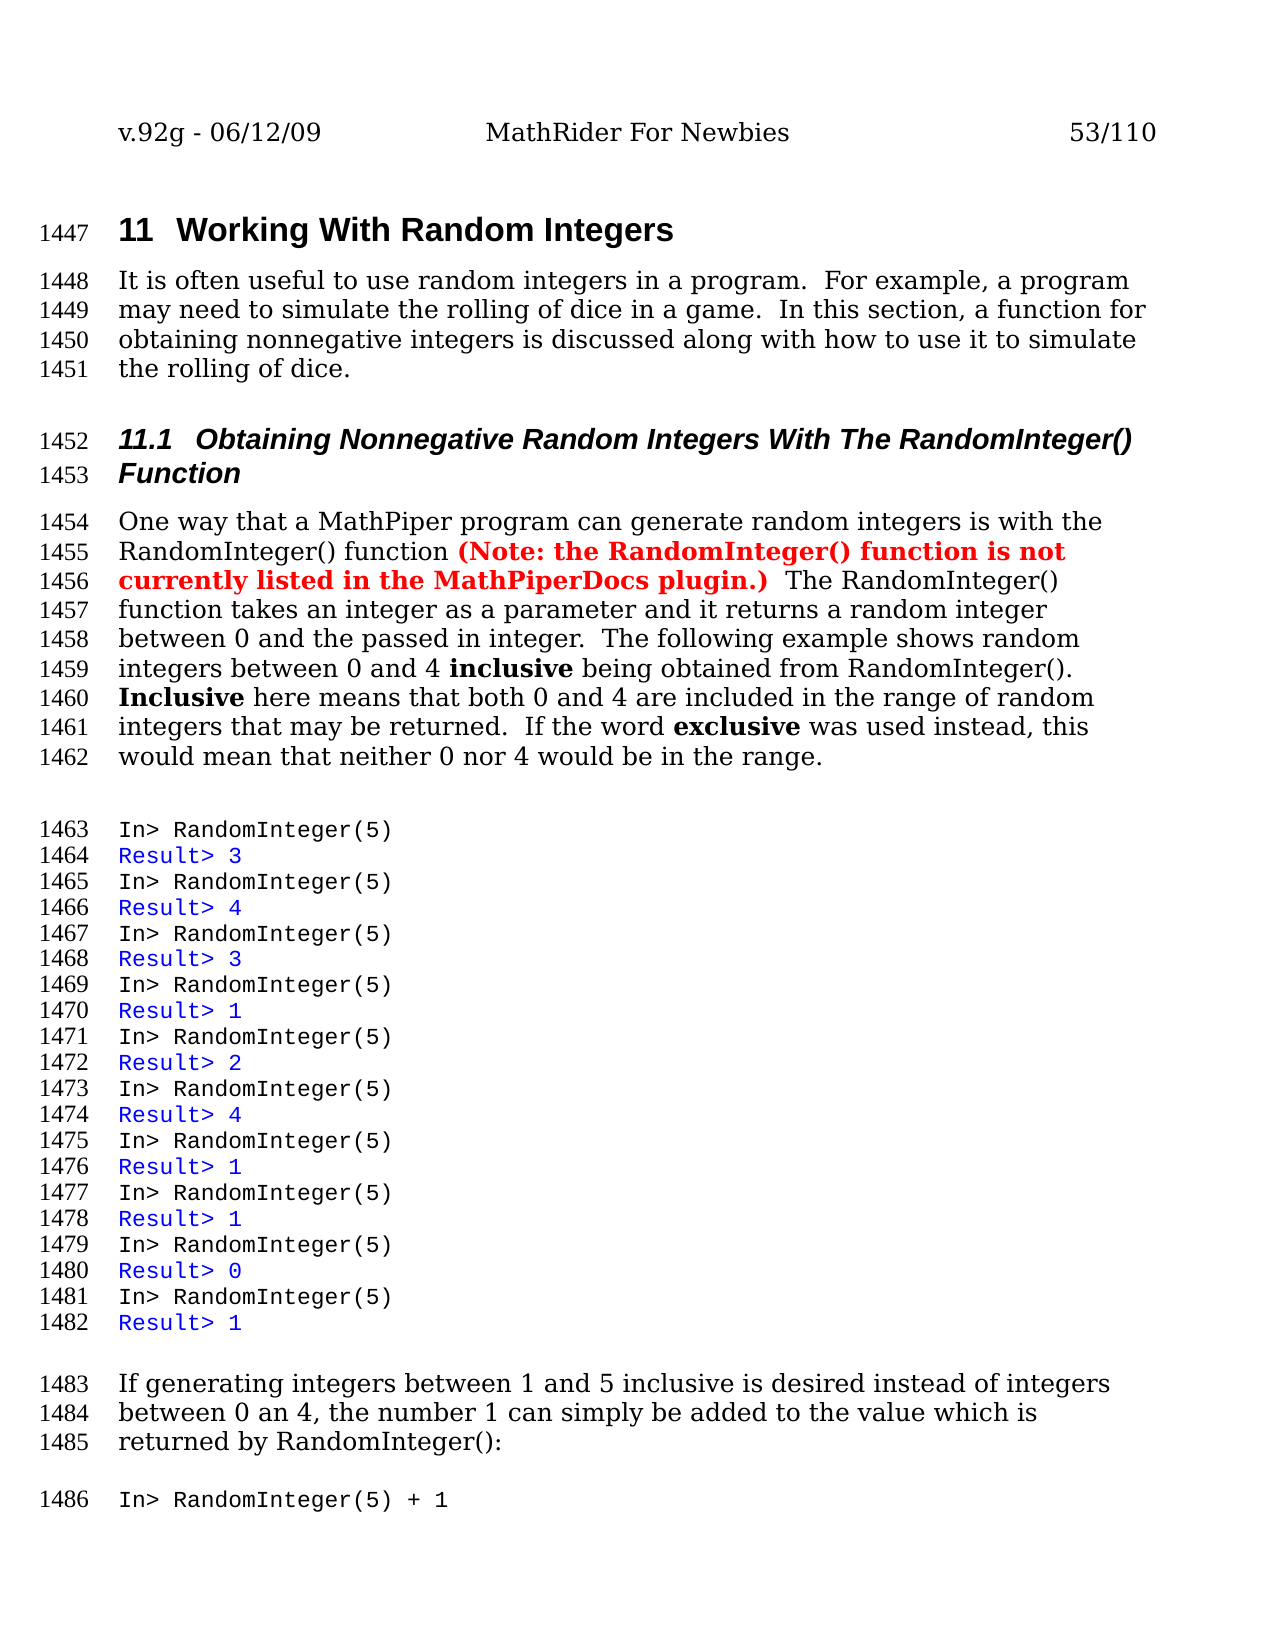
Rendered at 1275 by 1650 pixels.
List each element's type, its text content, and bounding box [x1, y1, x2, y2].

text Result> 1 [118, 1000, 1157, 1026]
text Result> 1 [118, 1311, 1157, 1337]
text In> RandomInteger(5) [118, 1077, 1157, 1103]
text Result> 1 [118, 1207, 1157, 1233]
text In> RandomInteger(5) [118, 1233, 1157, 1259]
text In> RandomInteger(5) [118, 818, 1157, 844]
text In> RandomInteger(5) [118, 1129, 1157, 1155]
text Result> 3 [118, 844, 1157, 870]
text One way that a MathPiper program can generate random integers is with the RandomInteger() function (Note: the RandomInteger() function is not currently listed in the MathPiperDocs plugin.) The RandomInteger() function takes an integer as a parameter and it returns a random integer between 0 and the passed in integer. The following example shows random integers between 0 and 4 inclusive being obtained from RandomInteger(). Inclusive here means that both 0 and 4 are included in the range of random integers that may be returned. If the word exclusive was used instead, this would mean that neither 0 nor 4 would be in the range. [118, 507, 1157, 771]
text In> RandomInteger(5) [118, 1181, 1157, 1207]
text Result> 4 [118, 1103, 1157, 1129]
text If generating integers between 1 and 5 inclusive is desired instead of integers between 0 an 4, the number 1 can simply be added to the value which is returned by RandomInteger(): [118, 1369, 1157, 1456]
text Result> 0 [118, 1259, 1157, 1285]
subtitle Working With Random Integers [118, 210, 1157, 248]
text It is often useful to use random integers in a program. For example, a program may need to simulate the rolling of dice in a game. In this section, a function for obtaining nonnegative integers is discussed along with how to use it to simulate the rolling of dice. [118, 266, 1157, 383]
text In> RandomInteger(5) [118, 974, 1157, 1000]
text Result> 2 [118, 1052, 1157, 1077]
text In> RandomInteger(5) [118, 922, 1157, 948]
subtitle Obtaining Nonnegative Random Integers With The RandomInteger() Function [118, 422, 1157, 489]
text Result> 3 [118, 948, 1157, 974]
text Result> 4 [118, 896, 1157, 922]
text In> RandomInteger(5) + 1 [118, 1488, 1157, 1514]
text In> RandomInteger(5) [118, 1285, 1157, 1311]
text In> RandomInteger(5) [118, 870, 1157, 896]
text In> RandomInteger(5) [118, 1026, 1157, 1052]
text Result> 1 [118, 1155, 1157, 1181]
